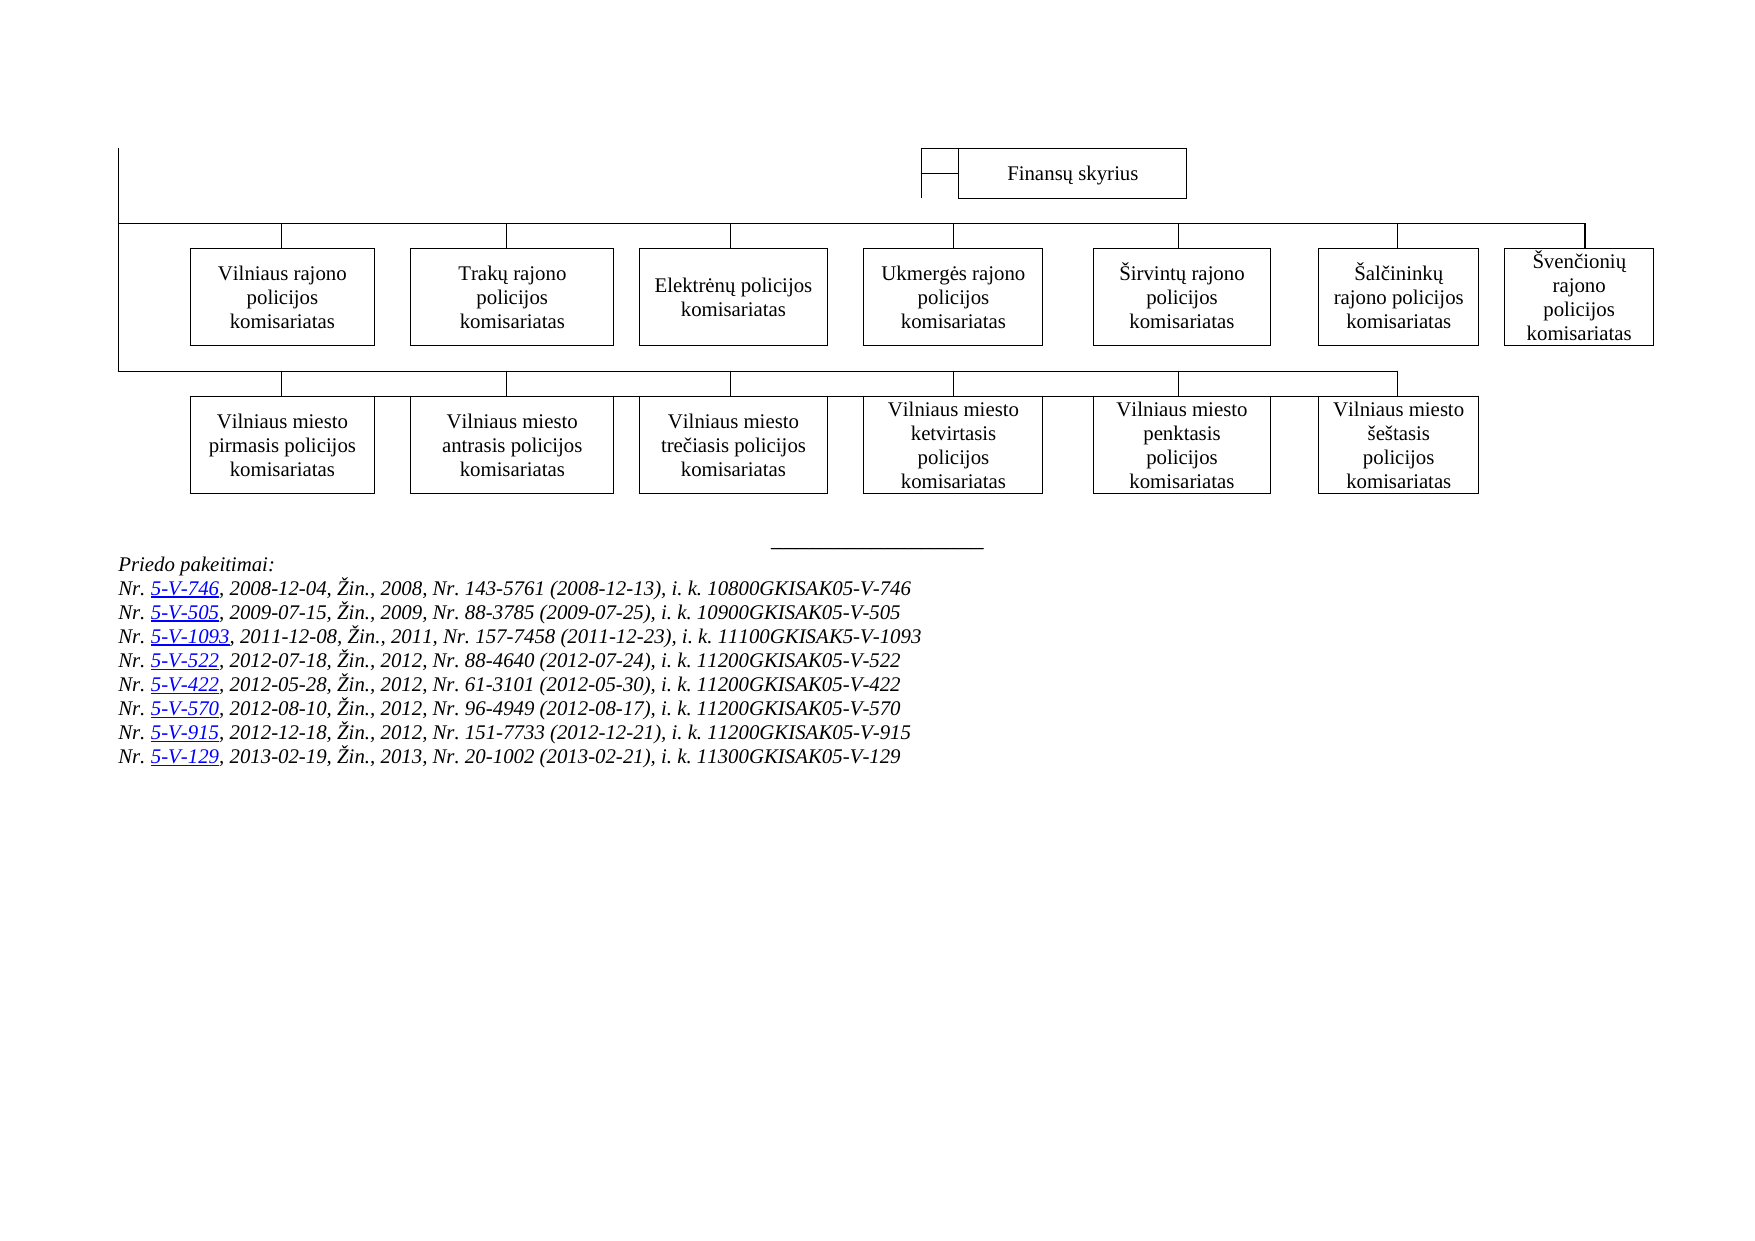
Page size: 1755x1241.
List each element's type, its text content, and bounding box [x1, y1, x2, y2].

table_cell Vilniaus miesto trečiasis policijos komisariatas [640, 397, 827, 493]
table_cell [881, 148, 921, 198]
table_cell [1270, 224, 1318, 248]
table_cell [150, 396, 190, 493]
table_cell [150, 224, 190, 248]
table_cell Širvintų rajono policijos komisariatas [1094, 249, 1270, 345]
table_cell [1271, 397, 1318, 493]
table_cell [119, 224, 150, 248]
table_cell [1479, 224, 1504, 248]
table_cell [282, 224, 374, 248]
text Nr. 5-V-746, 2008-12-04, Žin., 2008, Nr. 143-5761 (2008-12-13), i. k. 10800GKISAK05-V-746 [118, 576, 1636, 599]
table_cell [119, 248, 150, 345]
table_cell [119, 198, 1241, 223]
table_cell Vilniaus miesto pirmasis policijos komisariatas [191, 397, 374, 493]
table_cell [507, 372, 730, 396]
table_cell [864, 224, 953, 248]
text Nr. 5-V-129, 2013-02-19, Žin., 2013, Nr. 20-1002 (2013-02-21), i. k. 11300GKISAK05-V-129 [118, 744, 1636, 768]
table_cell Ukmergės rajono policijos komisariatas [864, 249, 1042, 345]
table_cell [1398, 224, 1479, 248]
table_cell [598, 148, 881, 198]
table_cell [1187, 148, 1214, 173]
table_cell [1093, 224, 1178, 248]
table_cell [1214, 148, 1241, 173]
table_cell [1479, 396, 1518, 493]
table_cell Vilniaus miesto šeštasis policijos komisariatas [1319, 397, 1478, 493]
text Nr. 5-V-522, 2012-07-18, Žin., 2012, Nr. 88-4640 (2012-07-24), i. k. 11200GKISAK05-V-522 [118, 648, 1636, 672]
table_cell [828, 224, 864, 248]
table_cell [1241, 198, 1653, 223]
table_cell Elektrėnų policijos komisariatas [640, 249, 827, 345]
table_cell [954, 372, 1178, 396]
table_cell Vilniaus rajono policijos komisariatas [191, 249, 374, 345]
text Nr. 5-V-1093, 2011-12-08, Žin., 2011, Nr. 157-7458 (2011-12-23), i. k. 11100GKISAK5-V-1093 [118, 624, 1636, 648]
table_cell [150, 148, 190, 198]
table_cell [1043, 248, 1093, 345]
table_cell [150, 248, 190, 345]
table_cell [282, 372, 506, 396]
table_cell [1586, 223, 1653, 248]
table_cell [118, 396, 150, 493]
table_cell [1043, 224, 1093, 248]
table_cell [1179, 224, 1270, 248]
table_cell [828, 397, 863, 493]
table_cell [119, 148, 150, 198]
table_cell Vilniaus miesto ketvirtasis policijos komisariatas [864, 397, 1042, 493]
table_cell [639, 224, 730, 248]
table_cell [1179, 372, 1397, 396]
table_cell Vilniaus miesto penktasis policijos komisariatas [1094, 397, 1270, 493]
table_cell [190, 148, 515, 198]
table_cell [515, 148, 598, 198]
text Nr. 5-V-422, 2012-05-28, Žin., 2012, Nr. 61-3101 (2012-05-30), i. k. 11200GKISAK05-V-422 [118, 672, 1636, 696]
table_cell [922, 149, 958, 173]
text Priedo pakeitimai: [118, 551, 1636, 576]
table_cell [614, 248, 639, 345]
table_cell [119, 345, 1653, 371]
table_cell [614, 224, 639, 248]
table_cell [190, 224, 281, 248]
table_cell [118, 372, 281, 396]
table_cell [1398, 371, 1653, 396]
text Nr. 5-V-505, 2009-07-15, Žin., 2009, Nr. 88-3785 (2009-07-25), i. k. 10900GKISAK05-V-505 [118, 599, 1636, 624]
table_cell [731, 372, 953, 396]
table_cell [1479, 248, 1504, 345]
text _________________ [118, 523, 1636, 551]
text Nr. 5-V-570, 2012-08-10, Žin., 2012, Nr. 96-4949 (2012-08-17), i. k. 11200GKISAK05-V-570 [118, 696, 1636, 720]
table_cell Finansų skyrius [959, 149, 1186, 198]
table_cell [1519, 396, 1653, 493]
table_cell [1043, 397, 1093, 493]
table_cell Vilniaus miesto antrasis policijos komisariatas [411, 397, 613, 493]
table_cell [1319, 224, 1397, 248]
table_cell [614, 397, 639, 493]
table_cell [954, 224, 1043, 248]
text Nr. 5-V-915, 2012-12-18, Žin., 2012, Nr. 151-7733 (2012-12-21), i. k. 11200GKISAK05-V-915 [118, 720, 1636, 744]
table_cell [1241, 148, 1653, 198]
table_cell [1505, 224, 1584, 248]
table_cell [507, 224, 614, 248]
table_cell [375, 397, 410, 493]
table_cell [410, 224, 506, 248]
table_cell [1271, 248, 1318, 345]
table_cell [922, 174, 958, 198]
table_cell Trakų rajono policijos komisariatas [411, 249, 613, 345]
table_cell [1187, 173, 1241, 198]
table_cell Švenčionių rajono policijos komisariatas [1505, 249, 1653, 345]
table_cell [731, 224, 827, 248]
table_cell [828, 248, 863, 345]
table_cell [374, 224, 410, 248]
table_cell [375, 248, 410, 345]
table_cell Šalčininkų rajono policijos komisariatas [1319, 249, 1478, 345]
